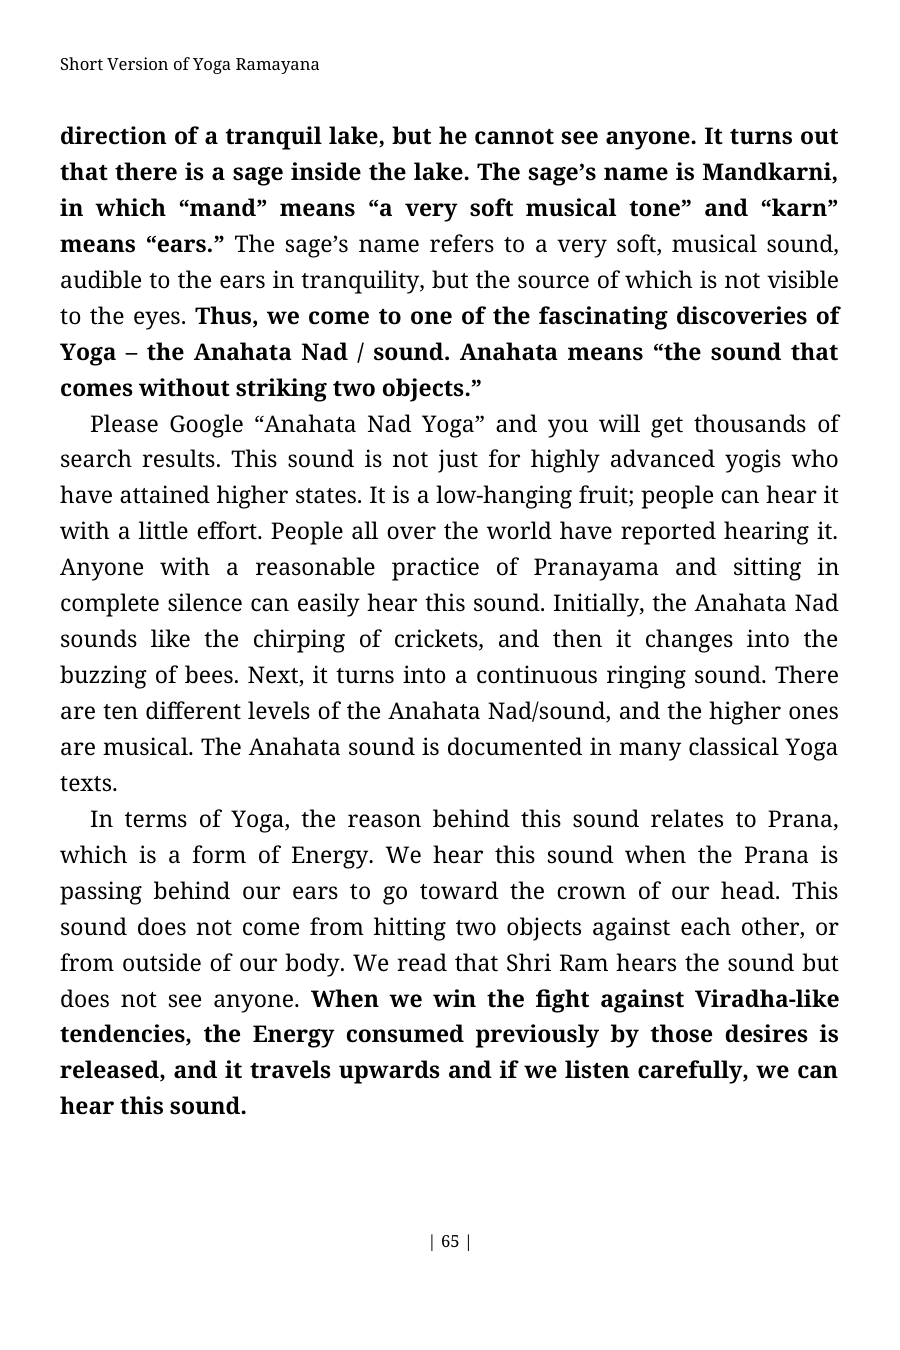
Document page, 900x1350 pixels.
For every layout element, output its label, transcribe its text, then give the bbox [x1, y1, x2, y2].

text In terms of Yoga, the reason behind this sound relates to Prana, which is a form of Energy. We hear this sound when the Prana is passing behind our ears to go toward the crown of our head. This sound does not come from hitting two objects against each other, or from outside of our body. We read that Shri Ram hears the sound but does not see anyone. When we win the fight against Viradha-like tendencies, the Energy consumed previously by those desires is released, and it travels upwards and if we listen carefully, we can hear this sound. [60, 803, 840, 1122]
text Please Google “Anahata Nad Yoga” and you will get thousands of search results. This sound is not just for highly advanced yogis who have attained higher states. It is a low-hanging fruit; people can hear it with a little effort. People all over the world have reported hearing it. Anyone with a reasonable practice of Pranayama and sitting in complete silence can easily hear this sound. Initially, the Anahata Nad sounds like the chirping of crickets, and then it changes into the buzzing of bees. Next, it turns into a continuous ringing sound. There are ten different levels of the Anahata Nad/sound, and the higher ones are musical. The Anahata sound is documented in many classical Yoga texts. [60, 407, 840, 798]
text direction of a tranquil lake, but he cannot see anyone. It turns out that there is a sage inside the lake. The sage’s name is Mandkarni, in which “mand” means “a very soft musical tone” and “karn” means “ears.” The sage’s name refers to a very soft, musical sound, audible to the ears in tranquility, but the source of which is not visible to the eyes. Thus, we come to one of the fascinating discoveries of Yoga – the Anahata Nad / sound. Anahata means “the sound that comes without striking two objects.” [60, 120, 840, 403]
